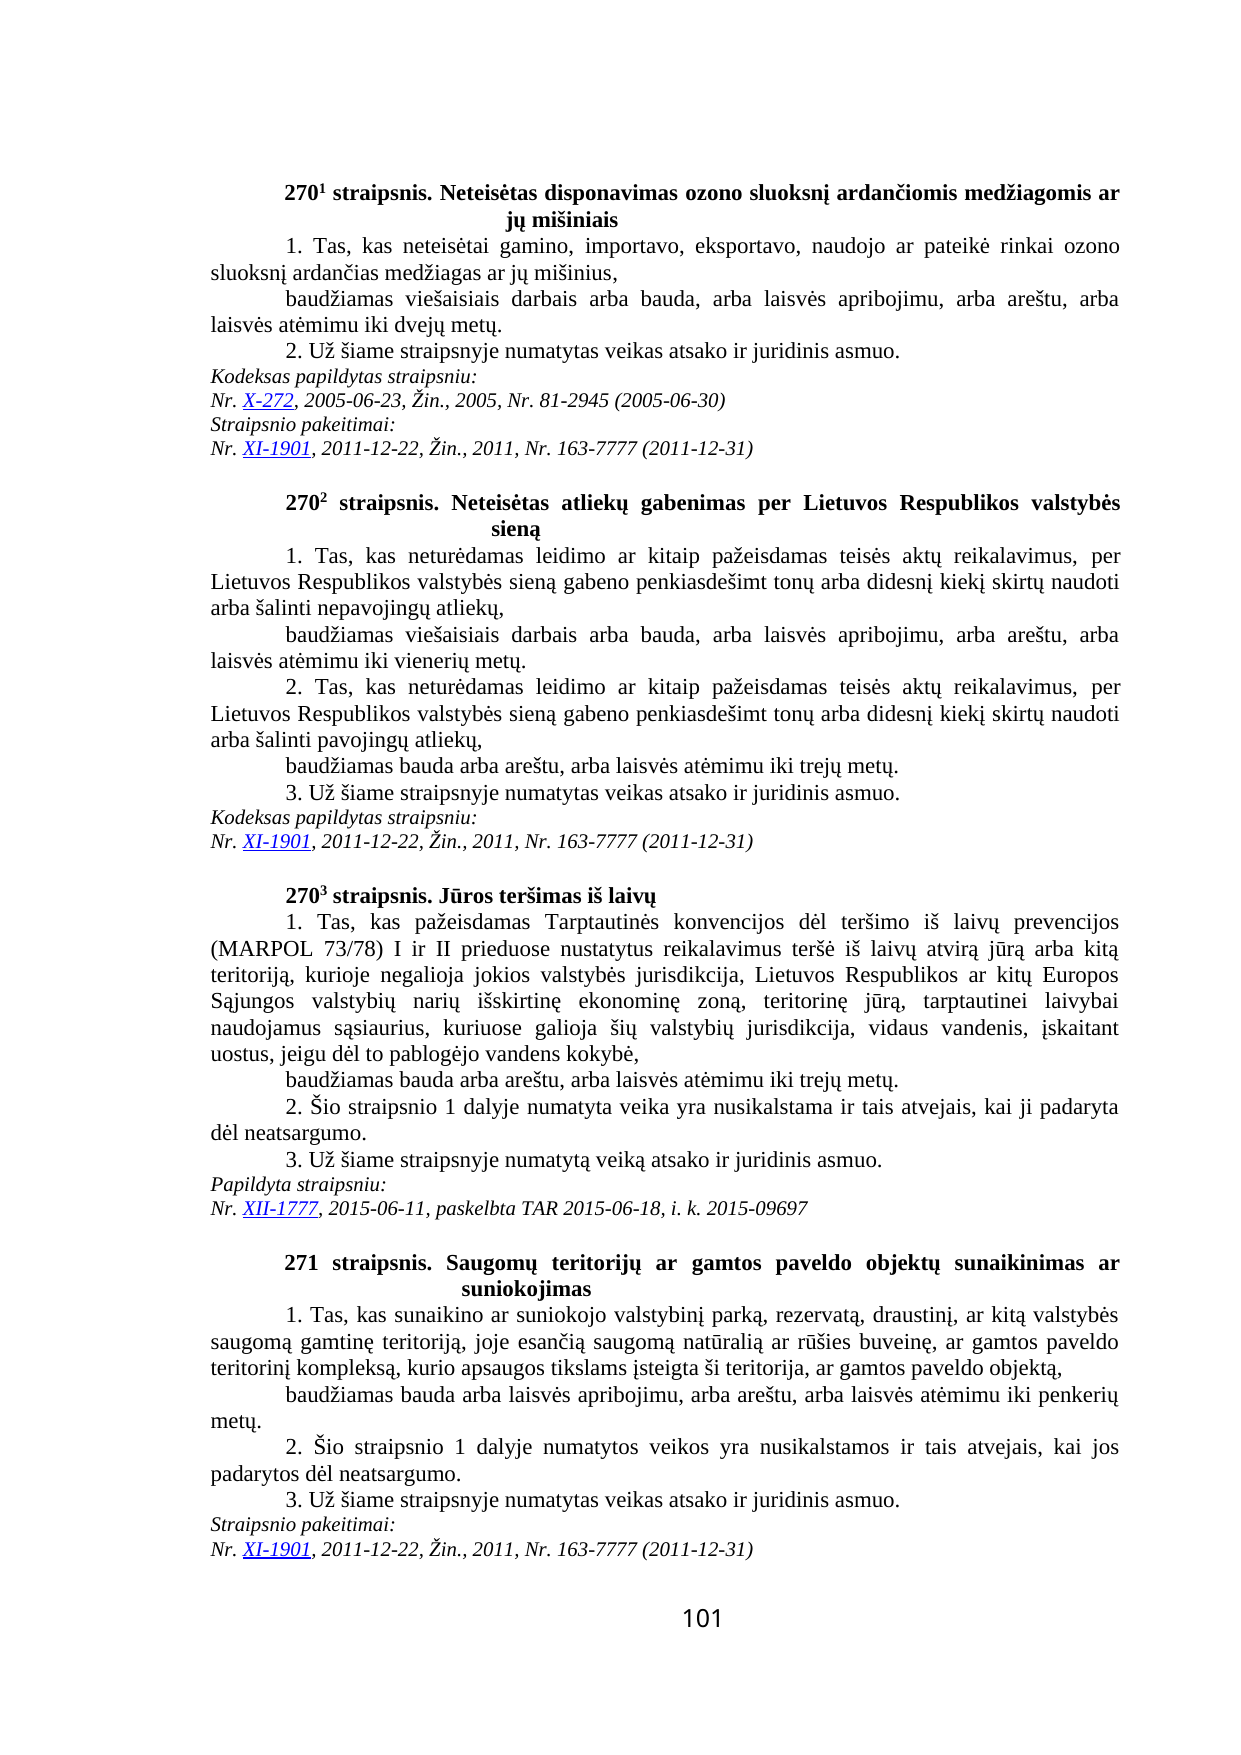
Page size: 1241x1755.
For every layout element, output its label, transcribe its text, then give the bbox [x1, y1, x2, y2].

text baudžiamas viešaisiais darbais arba bauda, arba laisvės apribojimu, arba areštu, arba laisvės atėmimu iki dvejų metų. [210, 285, 1120, 338]
text 2702 straipsnis. Neteisėtas atliekų gabenimas per Lietuvos Respublikos valstybės sieną [285, 489, 1120, 542]
text 3. Už šiame straipsnyje numatytą veiką atsako ir juridinis asmuo. [210, 1146, 1120, 1172]
text baudžiamas bauda arba laisvės apribojimu, arba areštu, arba laisvės atėmimu iki penkerių metų. [210, 1381, 1120, 1433]
text Nr. XI-1901, 2011-12-22, Žin., 2011, Nr. 163-7777 (2011-12-31) [210, 436, 1120, 460]
text baudžiamas viešaisiais darbais arba bauda, arba laisvės apribojimu, arba areštu, arba laisvės atėmimu iki vienerių metų. [210, 621, 1120, 673]
text Nr. XI-1901, 2011-12-22, Žin., 2011, Nr. 163-7777 (2011-12-31) [210, 829, 1120, 853]
text Kodeksas papildytas straipsniu: [210, 364, 1120, 388]
text 1. Tas, kas neteisėtai gamino, importavo, eksportavo, naudojo ar pateikė rinkai ozono sluoksnį ardančias medžiagas ar jų mišinius, [210, 232, 1120, 285]
text baudžiamas bauda arba areštu, arba laisvės atėmimu iki trejų metų. [210, 752, 1120, 779]
text Straipsnio pakeitimai: [210, 1512, 1120, 1536]
text 2. Šio straipsnio 1 dalyje numatyta veika yra nusikalstama ir tais atvejais, kai ji padaryta dėl neatsargumo. [210, 1093, 1120, 1146]
text 2. Tas, kas neturėdamas leidimo ar kitaip pažeisdamas teisės aktų reikalavimus, per Lietuvos Respublikos valstybės sieną gabeno penkiasdešimt tonų arba didesnį kiekį skirtų naudoti arba šalinti pavojingų atliekų, [210, 673, 1120, 752]
text Nr. X-272, 2005-06-23, Žin., 2005, Nr. 81-2945 (2005-06-30) [210, 388, 1120, 412]
text Kodeksas papildytas straipsniu: [210, 805, 1120, 829]
text 2701 straipsnis. Neteisėtas disponavimas ozono sluoksnį ardančiomis medžiagomis ar jų mišiniais [284, 179, 1120, 232]
text Nr. XI-1901, 2011-12-22, Žin., 2011, Nr. 163-7777 (2011-12-31) [210, 1536, 1120, 1561]
text 2. Šio straipsnio 1 dalyje numatytos veikos yra nusikalstamos ir tais atvejais, kai jos padarytos dėl neatsargumo. [210, 1433, 1120, 1486]
text 1. Tas, kas neturėdamas leidimo ar kitaip pažeisdamas teisės aktų reikalavimus, per Lietuvos Respublikos valstybės sieną gabeno penkiasdešimt tonų arba didesnį kiekį skirtų naudoti arba šalinti nepavojingų atliekų, [210, 542, 1120, 621]
text 2703 straipsnis. Jūros teršimas iš laivų [210, 882, 1120, 908]
text baudžiamas bauda arba areštu, arba laisvės atėmimu iki trejų metų. [210, 1067, 1120, 1093]
text Papildyta straipsniu: [210, 1172, 1120, 1196]
text 1. Tas, kas sunaikino ar suniokojo valstybinį parką, rezervatą, draustinį, ar kitą valstybės saugomą gamtinę teritoriją, joje esančią saugomą natūralią ar rūšies buveinę, ar gamtos paveldo teritorinį kompleksą, kurio apsaugos tikslams įsteigta ši teritorija, ar gamtos paveldo objektą, [210, 1302, 1120, 1381]
text 3. Už šiame straipsnyje numatytas veikas atsako ir juridinis asmuo. [210, 779, 1120, 805]
text Nr. XII-1777, 2015-06-11, paskelbta TAR 2015-06-18, i. k. 2015-09697 [210, 1196, 1120, 1220]
text 3. Už šiame straipsnyje numatytas veikas atsako ir juridinis asmuo. [210, 1486, 1120, 1512]
text 2. Už šiame straipsnyje numatytas veikas atsako ir juridinis asmuo. [210, 338, 1120, 364]
text 1. Tas, kas pažeisdamas Tarptautinės konvencijos dėl teršimo iš laivų prevencijos (MARPOL 73/78) I ir II prieduose nustatytus reikalavimus teršė iš laivų atvirą jūrą arba kitą teritoriją, kurioje negalioja jokios valstybės jurisdikcija, Lietuvos Respublikos ar kitų Europos Sąjungos valstybių narių išskirtinę ekonominę zoną, teritorinę jūrą, tarptautinei laivybai naudojamus sąsiaurius, kuriuose galioja šių valstybių jurisdikcija, vidaus vandenis, įskaitant uostus, jeigu dėl to pablogėjo vandens kokybė, [210, 908, 1120, 1067]
text Straipsnio pakeitimai: [210, 412, 1120, 436]
text 271 straipsnis. Saugomų teritorijų ar gamtos paveldo objektų sunaikinimas ar suniokojimas [284, 1249, 1120, 1302]
